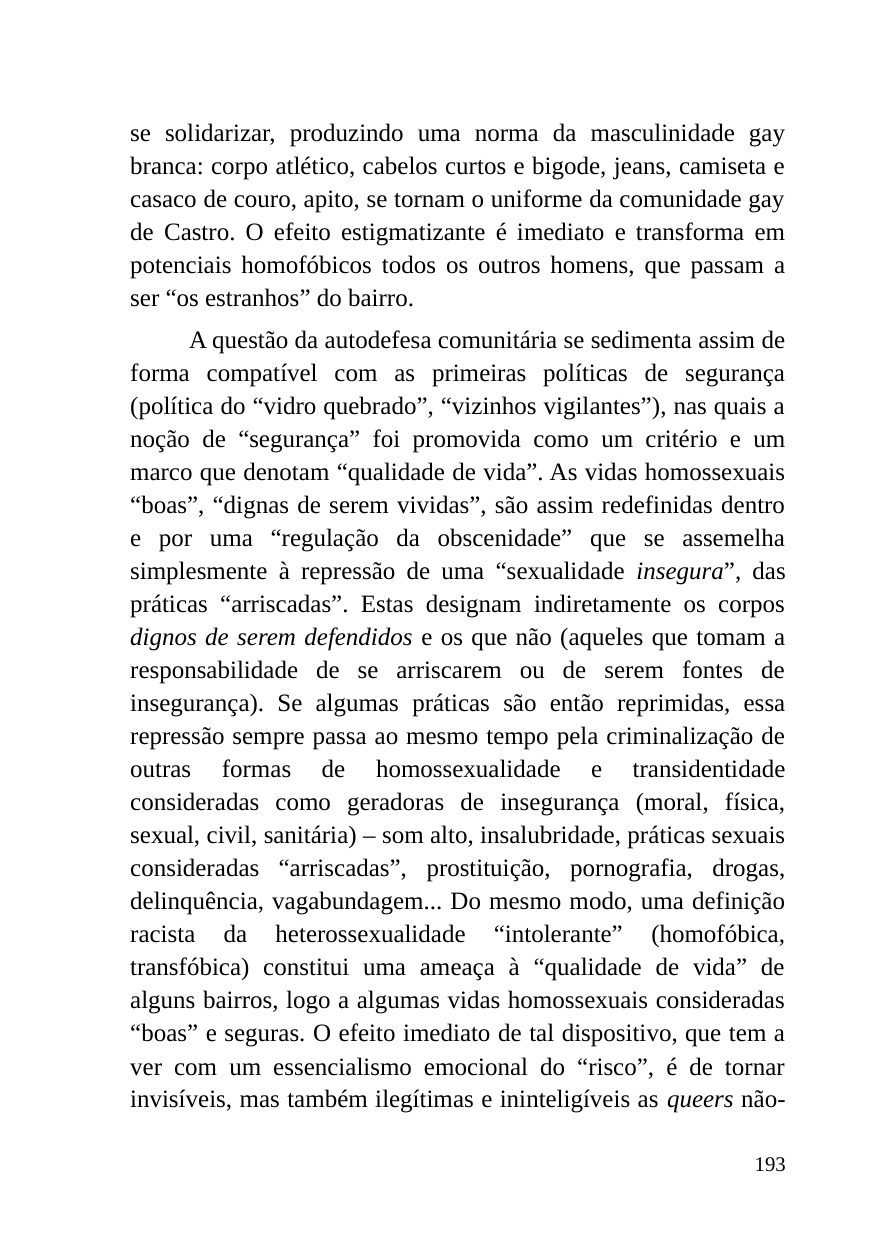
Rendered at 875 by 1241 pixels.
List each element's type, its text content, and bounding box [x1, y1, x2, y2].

text A questão da autodefesa comunitária se sedimenta assim de forma compatível com as primeiras políticas de segurança (política do “vidro quebrado”, “vizinhos vigilantes”), nas quais a noção de “segurança” foi promovida como um critério e um marco que denotam “qualidade de vida”. As vidas homossexuais “boas”, “dignas de serem vividas”, são assim redefinidas dentro e por uma “regulação da obscenidade” que se assemelha simplesmente à repressão de uma “sexualidade insegura”, das práticas “arriscadas”. Estas designam indiretamente os corpos dignos de serem defendidos e os que não (aqueles que tomam a responsabilidade de se arriscarem ou de serem fontes de insegurança). Se algumas práticas são então reprimidas, essa repressão sempre passa ao mesmo tempo pela criminalização de outras formas de homossexualidade e transidentidade consideradas como geradoras de insegurança (moral, física, sexual, civil, sanitária) – som alto, insalubridade, práticas sexuais consideradas “arriscadas”, prostituição, pornografia, drogas, delinquência, vagabundagem... Do mesmo modo, uma definição racista da heterossexualidade “intolerante” (homofóbica, transfóbica) constitui uma ameaça à “qualidade de vida” de alguns bairros, logo a algumas vidas homossexuais consideradas “boas” e seguras. O efeito imediato de tal dispositivo, que tem a ver com um essencialismo emocional do “risco”, é de tornar invisíveis, mas também ilegítimas e ininteligíveis as queers não- [130, 325, 786, 1113]
text se solidarizar, produzindo uma norma da masculinidade gay branca: corpo atlético, cabelos curtos e bigode, jeans, camiseta e casaco de couro, apito, se tornam o uniforme da comunidade gay de Castro. O efeito estigmatizante é imediato e transforma em potenciais homofóbicos todos os outros homens, que passam a ser “os estranhos” do bairro. [130, 118, 786, 312]
